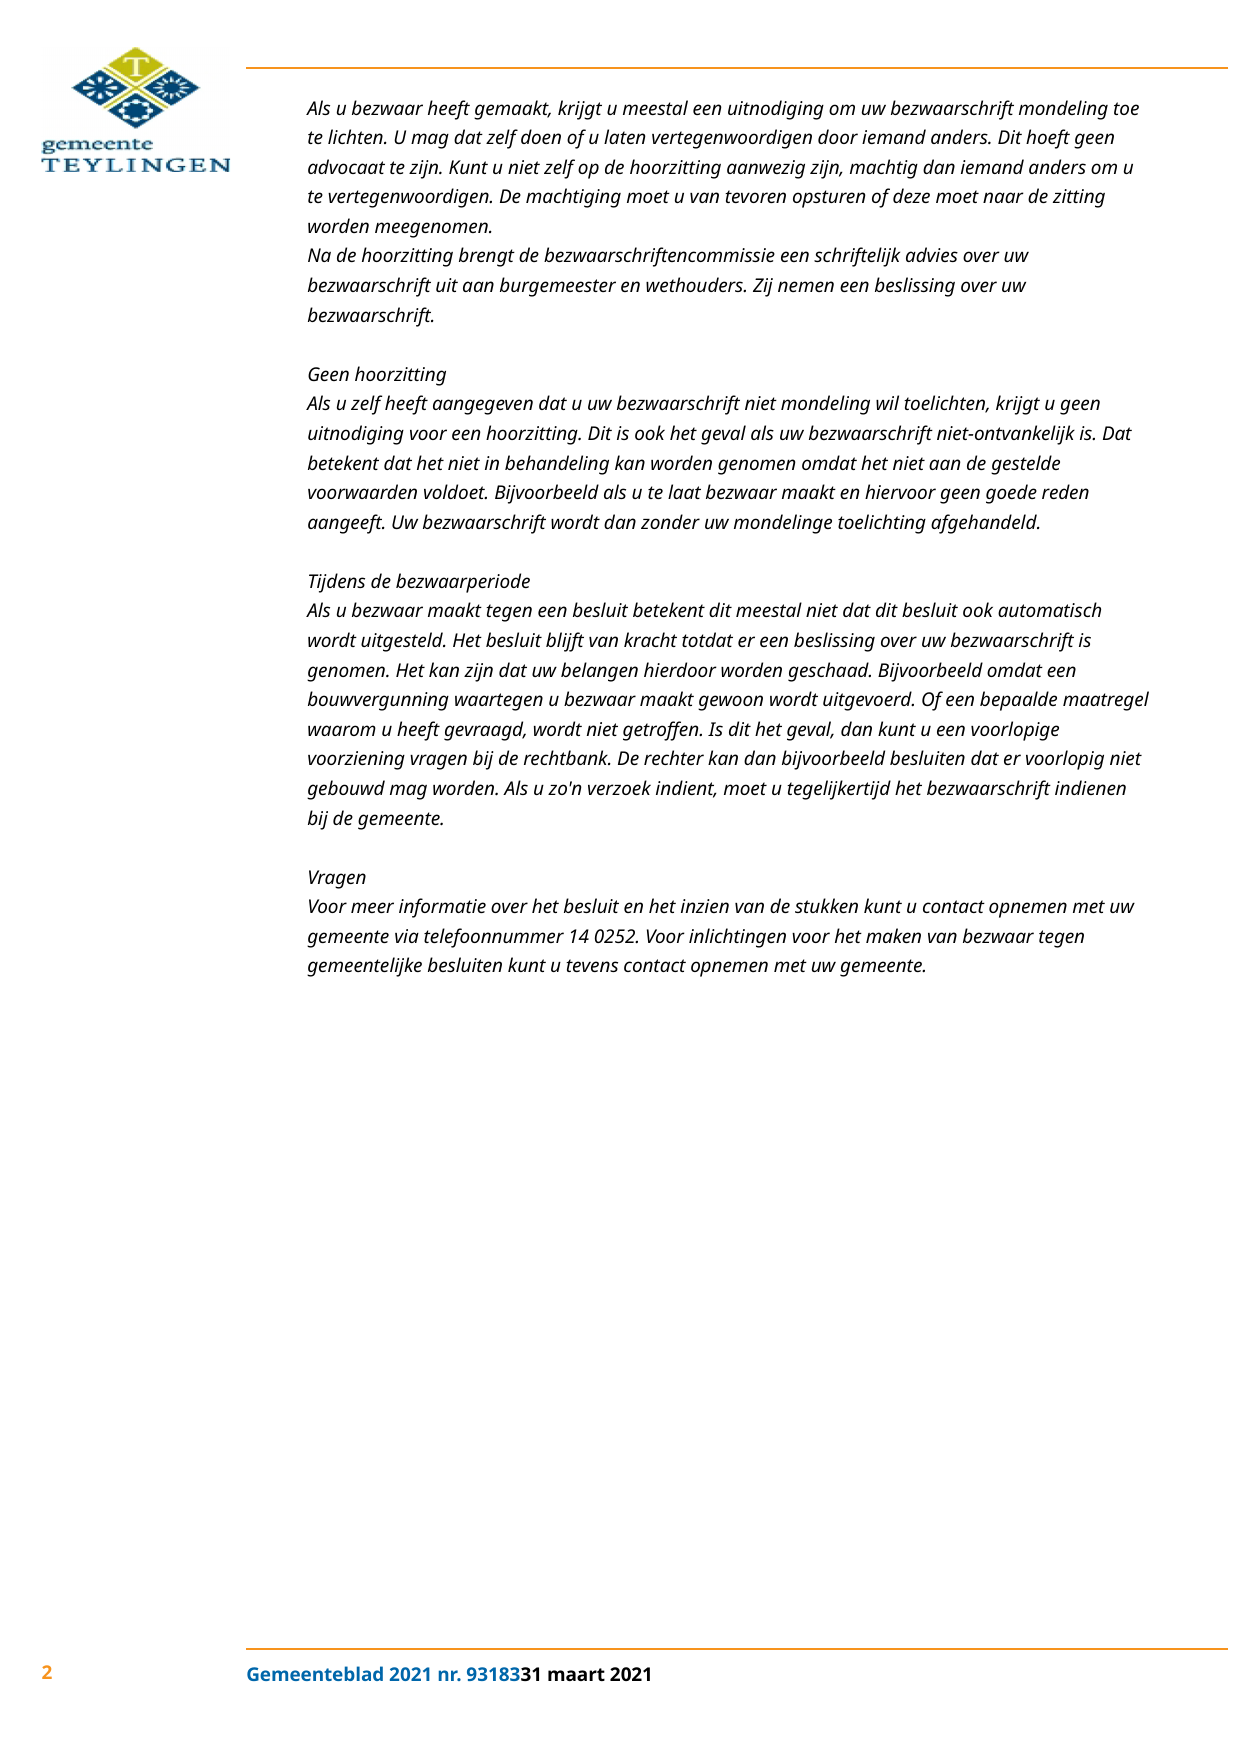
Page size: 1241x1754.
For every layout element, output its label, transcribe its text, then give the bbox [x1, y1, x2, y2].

list Vragen [248, 864, 1152, 890]
list Tijdens de bezwaarperiode [248, 568, 1152, 594]
list Na de hoorzitting brengt de bezwaarschriftencommissie een schriftelijk advies over uw bezwaarschrift uit aan burgemeester en wethouders. Zij nemen een beslissing over uw bezwaarschrift. [248, 243, 1152, 328]
list Als u bezwaar maakt tegen een besluit betekent dit meestal niet dat dit besluit ook automatisch wordt uitgesteld. Het besluit blijft van kracht totdat er een beslissing over uw bezwaarschrift is genomen. Het kan zijn dat uw belangen hierdoor worden geschaad. Bijvoorbeeld omdat een bouwvergunning waartegen u bezwaar maakt gewoon wordt uitgevoerd. Of een bepaalde maatregel waarom u heeft gevraagd, wordt niet getroffen. Is dit het geval, dan kunt u een voorlopige voorziening vragen bij de rechtbank. De rechter kan dan bijvoorbeeld besluiten dat er voorlopig niet gebouwd mag worden. Als u zo'n verzoek indient, moet u tegelijkertijd het bezwaarschrift indienen bij de gemeente. [248, 598, 1152, 831]
list Als u bezwaar heeft gemaakt, krijgt u meestal een uitnodiging om uw bezwaarschrift mondeling toe te lichten. U mag dat zelf doen of u laten vertegenwoordigen door iemand anders. Dit hoeft geen advocaat te zijn. Kunt u niet zelf op de hoorzitting aanwezig zijn, machtig dan iemand anders om u te vertegenwoordigen. De machtiging moet u van tevoren opsturen of deze moet naar de zitting worden meegenomen. [248, 95, 1152, 239]
picture [41, 47, 231, 172]
list Voor meer informatie over het besluit en het inzien van de stukken kunt u contact opnemen met uw gemeente via telefoonnummer 14 0252. Voor inlichtingen voor het maken van bezwaar tegen gemeentelijke besluiten kunt u tevens contact opnemen met uw gemeente. [248, 893, 1152, 978]
list Geen hoorzitting [248, 361, 1152, 387]
list Als u zelf heeft aangegeven dat u uw bezwaarschrift niet mondeling wil toelichten, krijgt u geen uitnodiging voor een hoorzitting. Dit is ook het geval als uw bezwaarschrift niet-ontvankelijk is. Dat betekent dat het niet in behandeling kan worden genomen omdat het niet aan de gestelde voorwaarden voldoet. Bijvoorbeeld als u te laat bezwaar maakt en hiervoor geen goede reden aangeeft. Uw bezwaarschrift wordt dan zonder uw mondelinge toelichting afgehandeld. [248, 391, 1152, 535]
